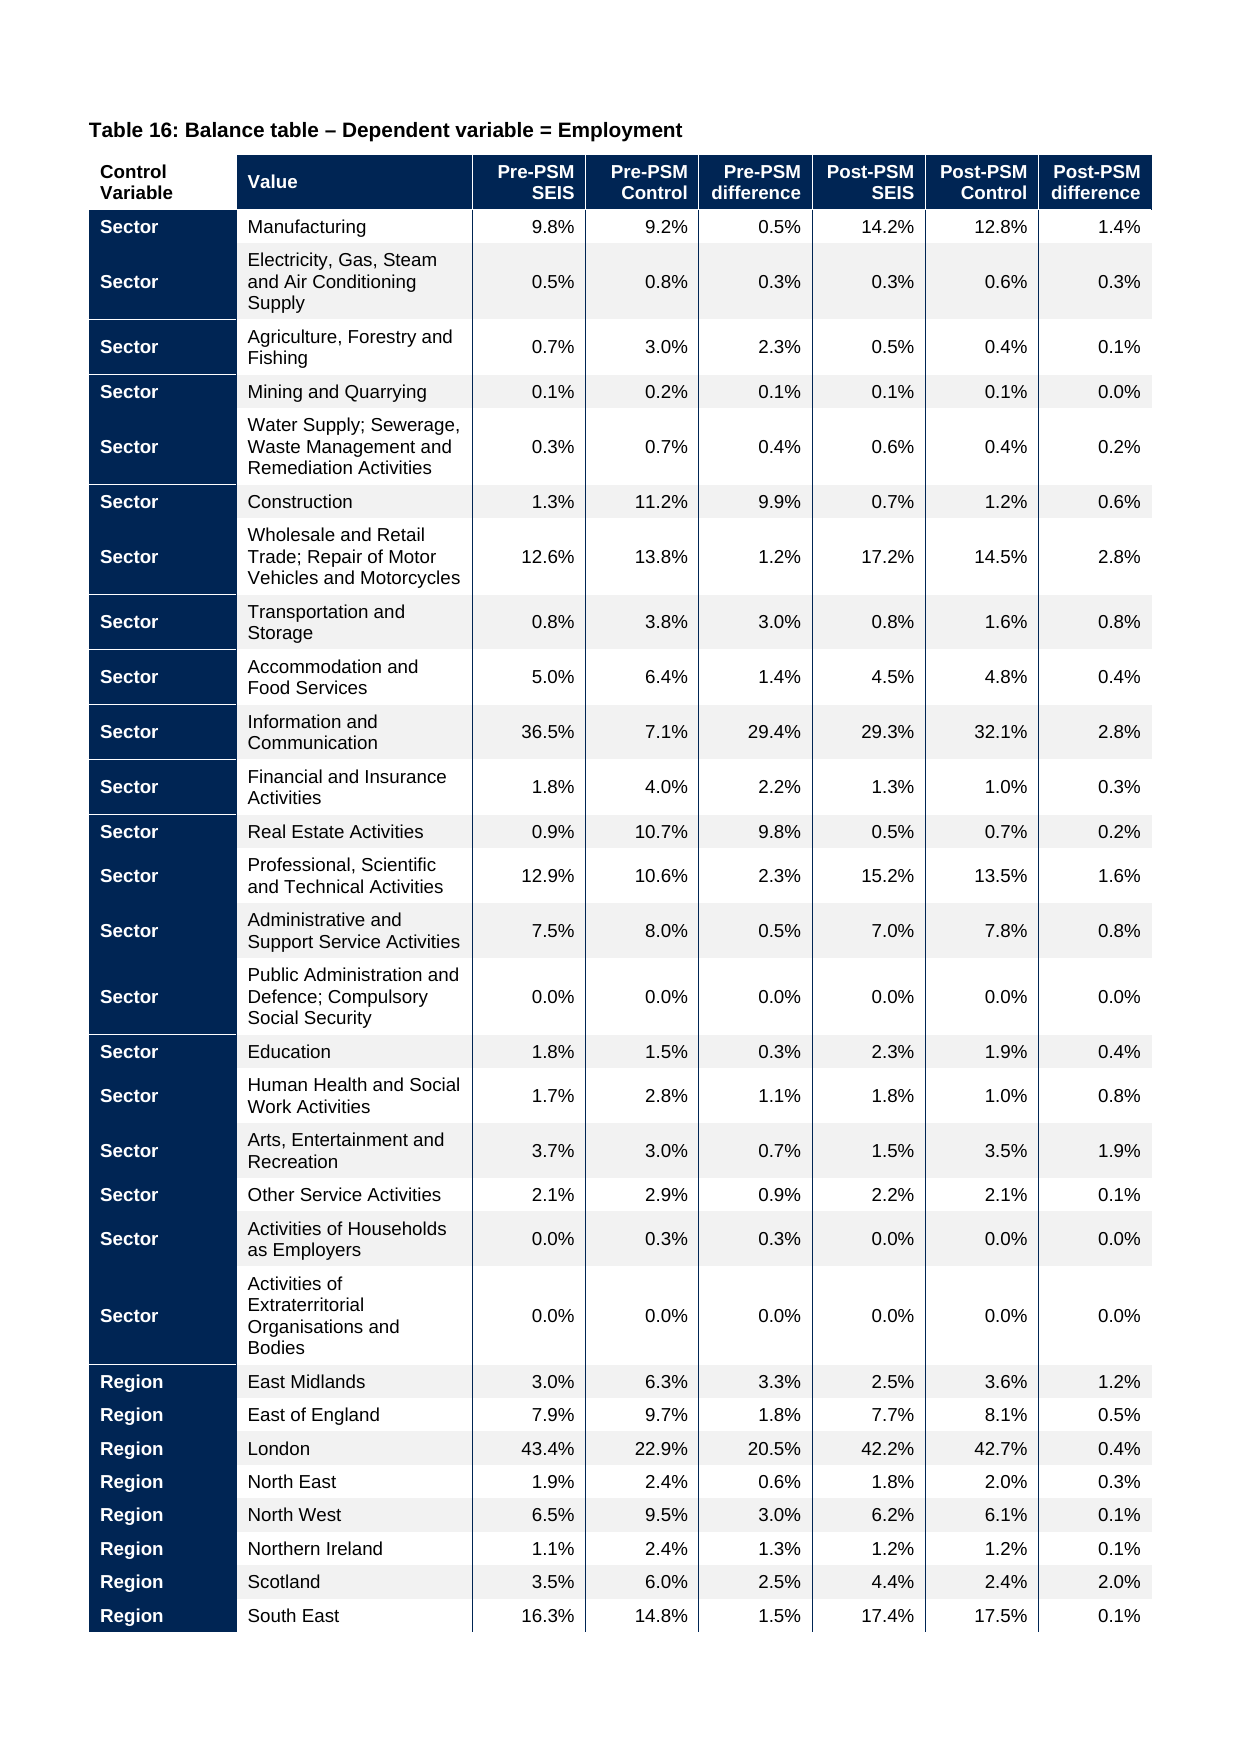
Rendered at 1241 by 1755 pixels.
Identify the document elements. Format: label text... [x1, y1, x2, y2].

table_cell 9.8% [473, 210, 585, 243]
table_cell Sector [89, 1178, 236, 1211]
table_cell 2.1% [473, 1178, 585, 1211]
table_header Post-PSM SEIS [813, 155, 925, 209]
table_cell 0.4% [1039, 650, 1152, 704]
table_cell 3.6% [926, 1365, 1038, 1398]
table_cell Region [89, 1532, 236, 1565]
table_cell Wholesale and Retail Trade; Repair of Motor Vehicles and Motorcycles [237, 518, 472, 594]
table_cell 10.7% [586, 815, 698, 848]
table_cell Sector [89, 848, 236, 903]
table_cell Accommodation and Food Services [237, 650, 472, 704]
table_cell 0.7% [699, 1123, 812, 1178]
table_cell 14.5% [926, 518, 1038, 594]
table_cell 20.5% [699, 1431, 812, 1465]
table_cell 3.5% [926, 1123, 1038, 1178]
table_cell 0.8% [813, 595, 925, 649]
table_cell London [237, 1431, 472, 1465]
table_cell South East [237, 1599, 472, 1632]
table_cell 17.4% [813, 1599, 925, 1632]
table_cell 0.3% [813, 243, 925, 319]
table_cell 2.4% [586, 1532, 698, 1565]
table_cell Financial and Insurance Activities [237, 760, 472, 814]
table_cell 29.3% [813, 705, 925, 759]
table_cell 8.0% [586, 903, 698, 958]
table_cell 0.5% [699, 903, 812, 958]
table_cell Region [89, 1365, 236, 1398]
table_cell North West [237, 1498, 472, 1532]
table_cell 1.4% [699, 650, 812, 704]
table_cell 0.7% [586, 408, 698, 484]
table_cell 0.4% [926, 320, 1038, 374]
table_cell 6.5% [473, 1498, 585, 1532]
table_cell 2.5% [813, 1365, 925, 1398]
table_cell Information and Communication [237, 705, 472, 759]
table_cell 1.1% [473, 1532, 585, 1565]
table_cell 1.7% [473, 1068, 585, 1123]
table_cell 0.3% [473, 408, 585, 484]
table_cell Sector [89, 1068, 236, 1123]
table_cell Activities of Households as Employers [237, 1211, 472, 1266]
table_cell 2.3% [699, 320, 812, 374]
table_cell 12.6% [473, 518, 585, 594]
table_header Value [237, 155, 472, 209]
table_cell Sector [89, 958, 236, 1034]
table_cell Education [237, 1035, 472, 1068]
table_cell 3.0% [473, 1365, 585, 1398]
table_cell 0.5% [813, 320, 925, 374]
table_cell Professional, Scientific and Technical Activities [237, 848, 472, 903]
table_cell 1.6% [926, 595, 1038, 649]
table_cell 3.5% [473, 1565, 585, 1599]
table_cell Water Supply; Sewerage, Waste Management and Remediation Activities [237, 408, 472, 484]
table_cell 0.1% [1039, 1498, 1152, 1532]
table_cell 1.6% [1039, 848, 1152, 903]
table_cell 2.8% [586, 1068, 698, 1123]
table_cell 3.0% [586, 1123, 698, 1178]
table_cell 6.1% [926, 1498, 1038, 1532]
table_cell Mining and Quarrying [237, 375, 472, 408]
table_cell East Midlands [237, 1365, 472, 1398]
table_cell Electricity, Gas, Steam and Air Conditioning Supply [237, 243, 472, 319]
table_cell 6.4% [586, 650, 698, 704]
table_cell 1.2% [699, 518, 812, 594]
table_cell 0.0% [586, 1266, 698, 1364]
table_cell Sector [89, 760, 236, 814]
table_cell 32.1% [926, 705, 1038, 759]
table_header Pre-PSM SEIS [473, 155, 585, 209]
table_cell 3.0% [699, 595, 812, 649]
table_cell Sector [89, 408, 236, 484]
table_cell Region [89, 1398, 236, 1431]
table_cell 22.9% [586, 1431, 698, 1465]
table_cell 1.5% [813, 1123, 925, 1178]
table_cell 1.8% [473, 1035, 585, 1068]
table_cell Sector [89, 243, 236, 319]
table_cell 0.0% [926, 1211, 1038, 1266]
table_cell 0.4% [1039, 1035, 1152, 1068]
table_header Control Variable [89, 155, 236, 209]
table_cell 42.2% [813, 1431, 925, 1465]
table_cell Northern Ireland [237, 1532, 472, 1565]
table_cell 17.2% [813, 518, 925, 594]
table_cell 1.9% [473, 1465, 585, 1498]
table_cell 0.3% [699, 1035, 812, 1068]
table_cell 0.1% [813, 375, 925, 408]
table_header Post-PSM Control [926, 155, 1038, 209]
table_cell 8.1% [926, 1398, 1038, 1431]
table_cell 0.4% [1039, 1431, 1152, 1465]
table_cell 6.2% [813, 1498, 925, 1532]
table_cell 0.0% [473, 1266, 585, 1364]
table_cell 0.0% [699, 958, 812, 1034]
table_cell Region [89, 1565, 236, 1599]
table_cell 4.5% [813, 650, 925, 704]
table_cell 1.5% [699, 1599, 812, 1632]
table_cell 4.8% [926, 650, 1038, 704]
table_cell 1.0% [926, 1068, 1038, 1123]
table_cell 4.0% [586, 760, 698, 814]
table_cell 2.9% [586, 1178, 698, 1211]
table_cell Sector [89, 1123, 236, 1178]
table_cell 0.6% [813, 408, 925, 484]
table_cell 12.8% [926, 210, 1038, 243]
table_cell 2.3% [699, 848, 812, 903]
table_cell Activities of Extraterritorial Organisations and Bodies [237, 1266, 472, 1364]
table_header Post-PSM difference [1039, 155, 1151, 209]
table_cell 0.4% [926, 408, 1038, 484]
table_cell 12.9% [473, 848, 585, 903]
table_cell 2.0% [1039, 1565, 1152, 1599]
table_cell North East [237, 1465, 472, 1498]
table_cell 0.2% [1039, 408, 1152, 484]
table_cell 2.2% [813, 1178, 925, 1211]
table_cell 0.7% [813, 485, 925, 518]
table_cell 6.0% [586, 1565, 698, 1599]
table_cell 7.7% [813, 1398, 925, 1431]
table_cell 0.2% [586, 375, 698, 408]
table_cell 7.0% [813, 903, 925, 958]
table_cell 3.3% [699, 1365, 812, 1398]
table_cell 1.2% [1039, 1365, 1152, 1398]
table_cell 0.8% [586, 243, 698, 319]
table_cell 17.5% [926, 1599, 1038, 1632]
table_cell 0.1% [699, 375, 812, 408]
table_cell 16.3% [473, 1599, 585, 1632]
table_cell 3.0% [699, 1498, 812, 1532]
table_cell 15.2% [813, 848, 925, 903]
table_cell 13.8% [586, 518, 698, 594]
table_cell Administrative and Support Service Activities [237, 903, 472, 958]
table_cell 0.1% [1039, 1599, 1152, 1632]
table_cell 0.6% [926, 243, 1038, 319]
table_cell 2.2% [699, 760, 812, 814]
table_cell Sector [89, 903, 236, 958]
table_cell 0.1% [1039, 1178, 1152, 1211]
table_cell Other Service Activities [237, 1178, 472, 1211]
table_cell 2.4% [586, 1465, 698, 1498]
table_cell 0.7% [926, 815, 1038, 848]
table_cell 1.9% [1039, 1123, 1152, 1178]
table_cell Manufacturing [237, 210, 472, 243]
table_cell East of England [237, 1398, 472, 1431]
table_cell 10.6% [586, 848, 698, 903]
table_cell 7.1% [586, 705, 698, 759]
table_cell 1.8% [699, 1398, 812, 1431]
table_cell 2.8% [1039, 518, 1152, 594]
table_cell Sector [89, 210, 236, 243]
table_header Pre-PSM Control [586, 155, 698, 209]
table_cell 0.0% [926, 958, 1038, 1034]
table_cell 0.0% [473, 1211, 585, 1266]
table_cell 14.8% [586, 1599, 698, 1632]
table_cell 0.7% [473, 320, 585, 374]
table_header Pre-PSM difference [699, 155, 812, 209]
table_cell 1.8% [473, 760, 585, 814]
table_cell 1.2% [926, 1532, 1038, 1565]
table_cell 13.5% [926, 848, 1038, 903]
table_cell 1.8% [813, 1465, 925, 1498]
table_cell 7.5% [473, 903, 585, 958]
table_cell 9.5% [586, 1498, 698, 1532]
table_cell 1.5% [586, 1035, 698, 1068]
table_cell 1.8% [813, 1068, 925, 1123]
table_cell 2.0% [926, 1465, 1038, 1498]
table_cell 1.2% [813, 1532, 925, 1565]
table_cell 0.6% [699, 1465, 812, 1498]
table_cell 9.7% [586, 1398, 698, 1431]
table_cell 0.4% [699, 408, 812, 484]
table_cell 1.3% [813, 760, 925, 814]
table_cell 0.8% [473, 595, 585, 649]
table_cell Sector [89, 595, 236, 649]
table_cell 11.2% [586, 485, 698, 518]
table_cell 0.2% [1039, 815, 1152, 848]
table_cell Sector [89, 320, 236, 374]
table_cell 0.0% [586, 958, 698, 1034]
table_cell 2.4% [926, 1565, 1038, 1599]
table_cell 0.0% [1039, 1211, 1152, 1266]
table_cell 29.4% [699, 705, 812, 759]
table_cell Region [89, 1599, 236, 1632]
table_cell 0.0% [473, 958, 585, 1034]
table_cell 0.0% [699, 1266, 812, 1364]
table_cell 9.9% [699, 485, 812, 518]
table_cell 9.8% [699, 815, 812, 848]
table_cell Agriculture, Forestry and Fishing [237, 320, 472, 374]
table_cell 0.9% [699, 1178, 812, 1211]
table_cell 1.0% [926, 760, 1038, 814]
table_cell 0.3% [1039, 243, 1152, 319]
table_cell 0.0% [1039, 375, 1152, 408]
table_cell Sector [89, 650, 236, 704]
table_cell 1.9% [926, 1035, 1038, 1068]
table_cell 1.3% [473, 485, 585, 518]
table_cell 1.3% [699, 1532, 812, 1565]
table_cell 6.3% [586, 1365, 698, 1398]
table_cell 1.1% [699, 1068, 812, 1123]
table_cell 0.8% [1039, 1068, 1152, 1123]
table_cell 2.8% [1039, 705, 1152, 759]
table_cell 0.1% [1039, 320, 1152, 374]
table_cell 1.2% [926, 485, 1038, 518]
table_cell 0.9% [473, 815, 585, 848]
table_cell 7.8% [926, 903, 1038, 958]
table_cell Sector [89, 485, 236, 518]
table_cell 4.4% [813, 1565, 925, 1599]
table_cell Construction [237, 485, 472, 518]
table_cell 0.0% [1039, 958, 1152, 1034]
table_cell 3.0% [586, 320, 698, 374]
table_cell 42.7% [926, 1431, 1038, 1465]
table_cell 0.0% [1039, 1266, 1152, 1364]
table_cell Human Health and Social Work Activities [237, 1068, 472, 1123]
table_cell 14.2% [813, 210, 925, 243]
table_cell 0.0% [813, 1266, 925, 1364]
table_cell Sector [89, 375, 236, 408]
table_cell 43.4% [473, 1431, 585, 1465]
table_cell 0.1% [473, 375, 585, 408]
table_cell 0.1% [1039, 1532, 1152, 1565]
table_cell 0.0% [926, 1266, 1038, 1364]
table_cell 1.4% [1039, 210, 1152, 243]
table_cell 0.8% [1039, 903, 1152, 958]
table_cell 3.8% [586, 595, 698, 649]
table_cell 0.5% [473, 243, 585, 319]
table_cell 0.1% [926, 375, 1038, 408]
table_cell 9.2% [586, 210, 698, 243]
table_cell Real Estate Activities [237, 815, 472, 848]
table_cell 0.3% [1039, 1465, 1152, 1498]
table_cell 2.5% [699, 1565, 812, 1599]
table_cell 7.9% [473, 1398, 585, 1431]
table_cell Sector [89, 1266, 236, 1364]
table_cell Sector [89, 518, 236, 594]
table_cell 0.3% [586, 1211, 698, 1266]
table_cell 0.5% [699, 210, 812, 243]
table_cell Sector [89, 1035, 236, 1068]
table_cell Region [89, 1465, 236, 1498]
table_cell 0.3% [699, 1211, 812, 1266]
table_cell 0.6% [1039, 485, 1152, 518]
table_cell Public Administration and Defence; Compulsory Social Security [237, 958, 472, 1034]
table_cell 3.7% [473, 1123, 585, 1178]
table_cell 36.5% [473, 705, 585, 759]
table_cell 0.5% [813, 815, 925, 848]
table_cell Region [89, 1431, 236, 1465]
table_cell Scotland [237, 1565, 472, 1599]
table_cell 2.3% [813, 1035, 925, 1068]
table_cell 2.1% [926, 1178, 1038, 1211]
table_cell 0.0% [813, 958, 925, 1034]
table_cell Transportation and Storage [237, 595, 472, 649]
table_cell Sector [89, 705, 236, 759]
table_cell 0.3% [699, 243, 812, 319]
table_cell Region [89, 1498, 236, 1532]
table_cell Sector [89, 1211, 236, 1266]
table_cell 0.5% [1039, 1398, 1152, 1431]
subtitle Table 16: Balance table – Dependent variable = Employment [89, 118, 915, 142]
table_cell Arts, Entertainment and Recreation [237, 1123, 472, 1178]
table_cell 0.0% [813, 1211, 925, 1266]
table_cell Sector [89, 815, 236, 848]
table_cell 5.0% [473, 650, 585, 704]
table_cell 0.8% [1039, 595, 1152, 649]
table_cell 0.3% [1039, 760, 1152, 814]
